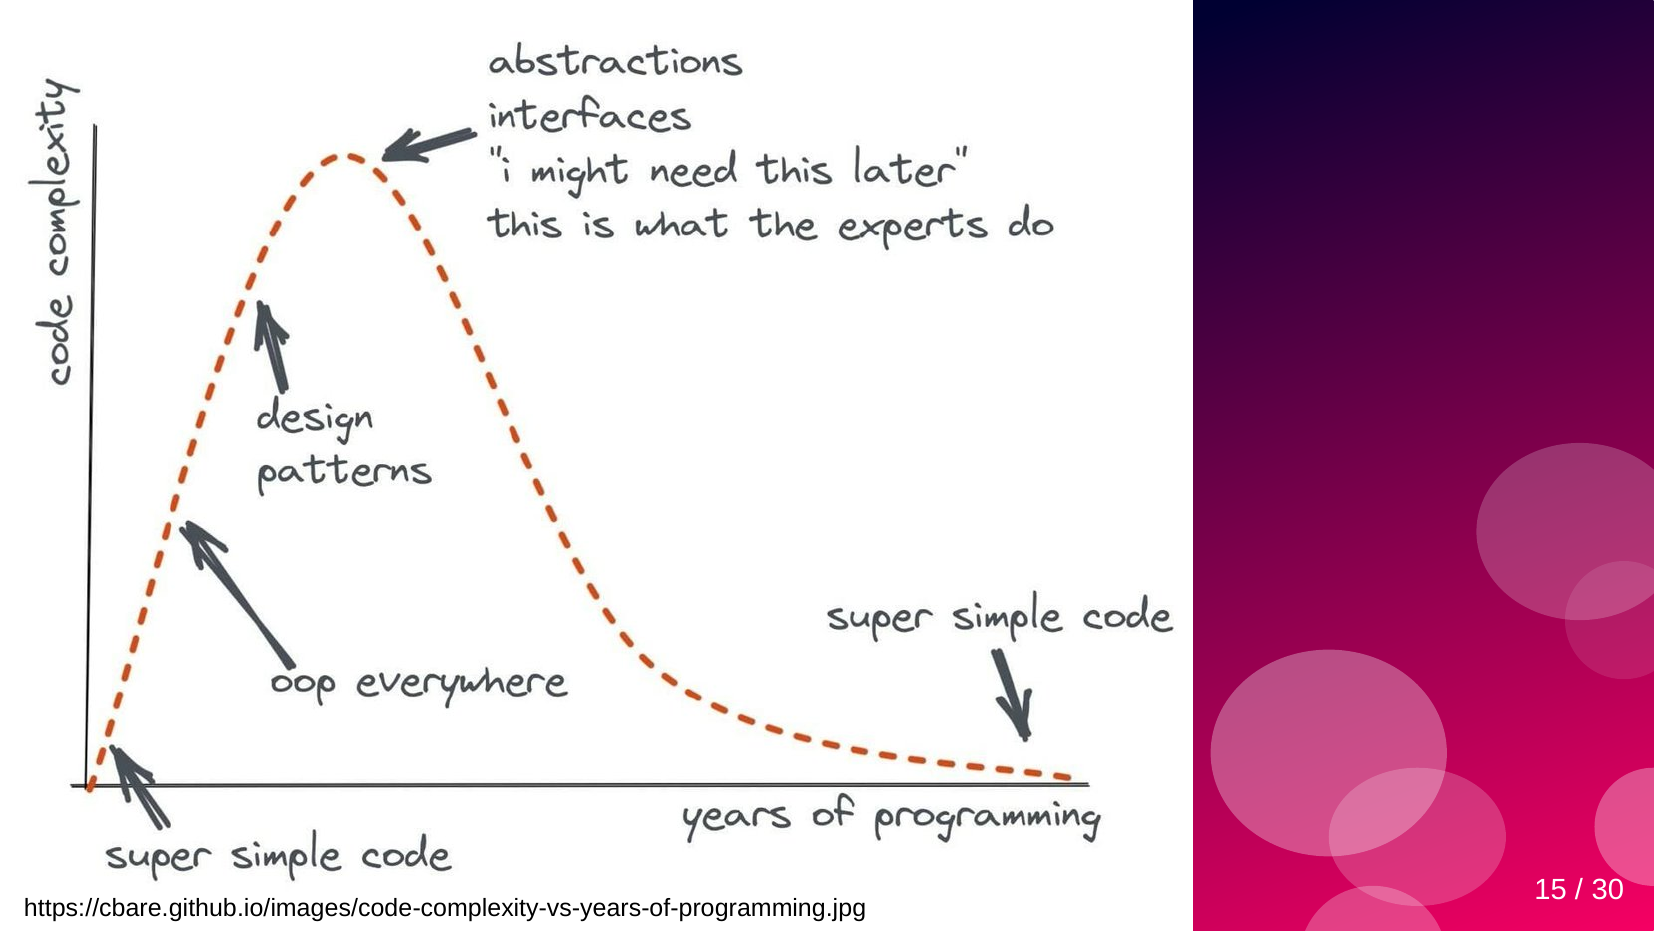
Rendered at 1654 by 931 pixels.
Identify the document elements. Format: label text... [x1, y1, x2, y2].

text_box https://cbare.github.io/images/code-complexity-vs-years-of-programming.jpg [9, 885, 886, 928]
picture [0, 0, 1193, 931]
